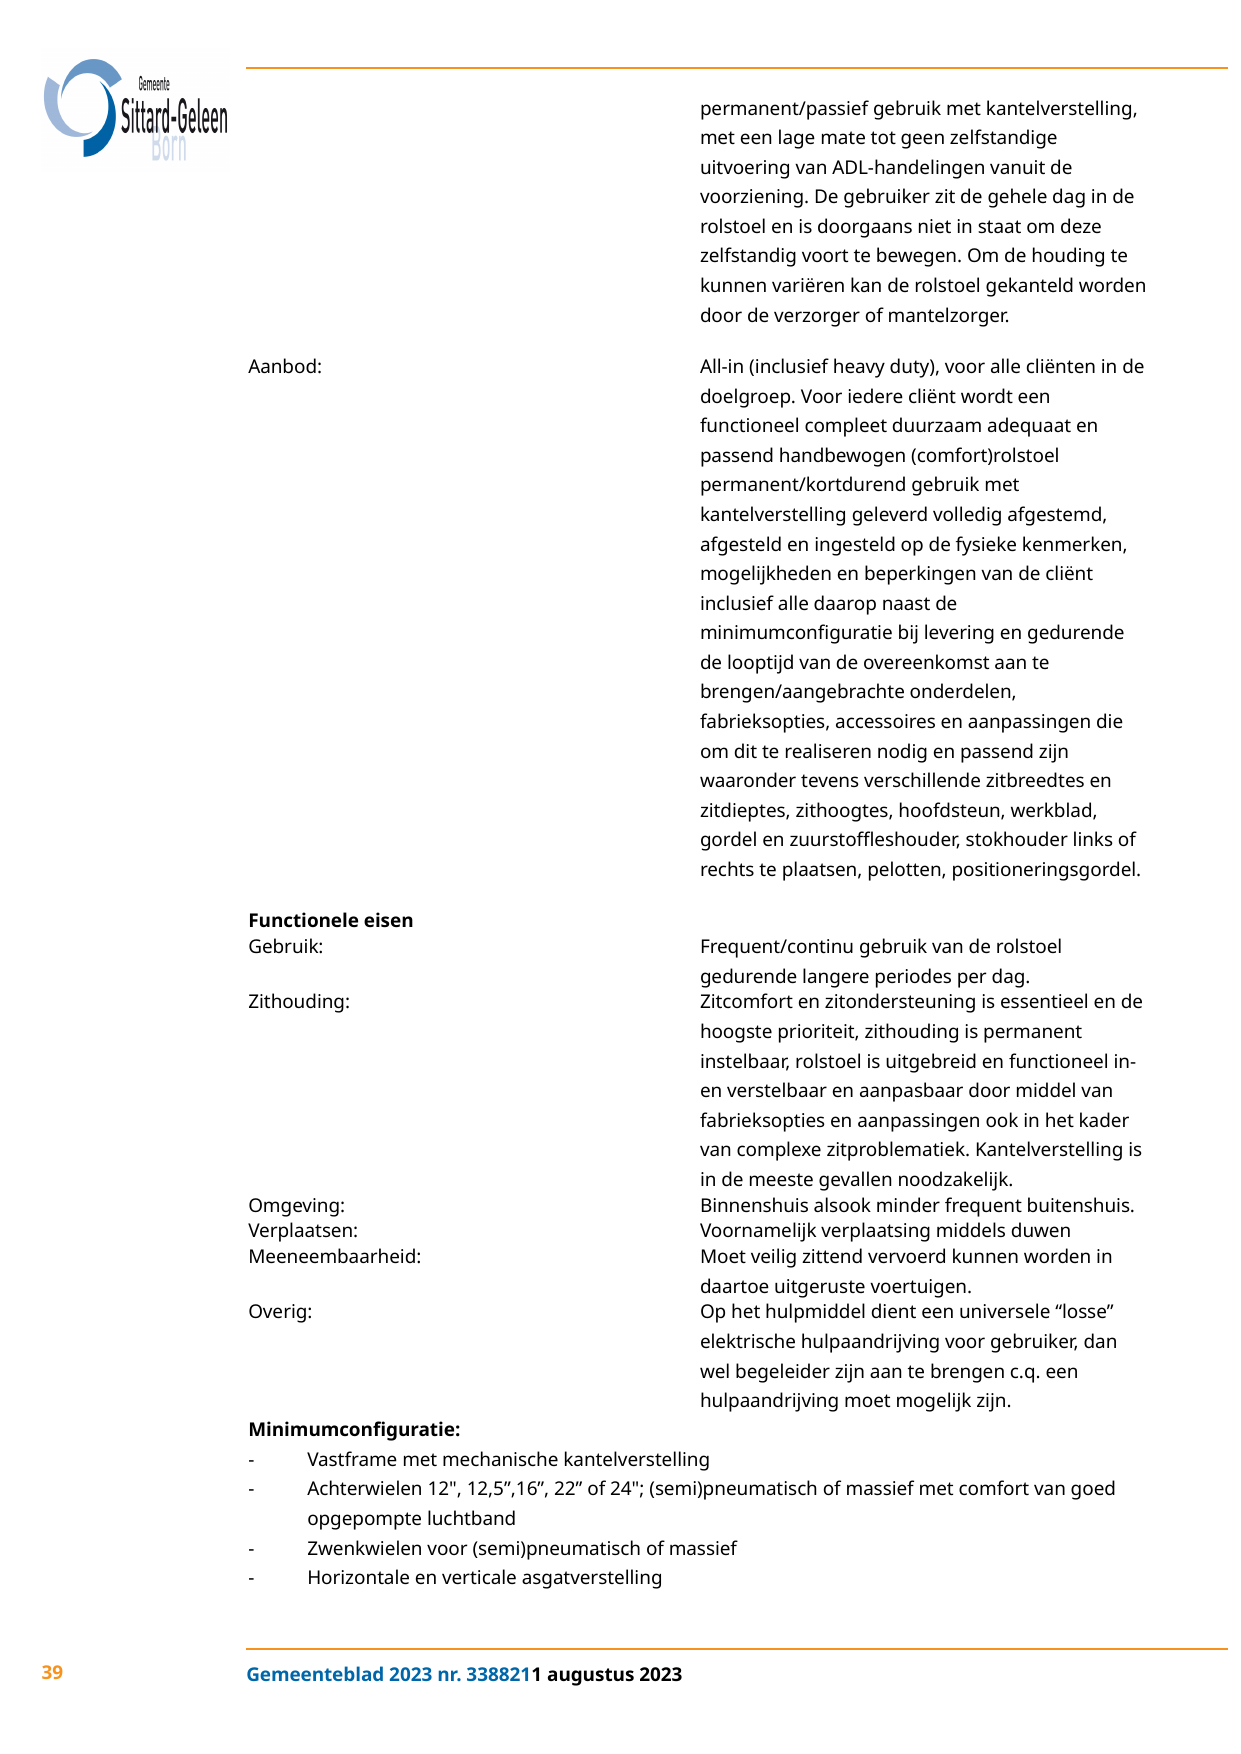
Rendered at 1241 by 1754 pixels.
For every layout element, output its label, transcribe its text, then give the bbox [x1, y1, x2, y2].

table_cell Op het hulpmiddel dient een universele “losse” elektrische hulpaandrijving voor gebruiker, dan wel begeleider zijn aan te brengen c.q. een hulpaandrijving moet mogelijk zijn. [700, 1299, 1152, 1413]
list Vastframe met mechanische kantelverstelling [248, 1446, 1152, 1472]
table_cell Gebruik: [248, 934, 700, 989]
table_cell Aanbod: [248, 353, 700, 882]
table_cell [700, 882, 1152, 908]
table_cell permanent/passief gebruik met kantelverstelling, met een lage mate tot geen zelfstandige uitvoering van ADL-handelingen vanuit de voorziening. De gebruiker zit de gehele dag in de rolstoel en is doorgaans niet in staat om deze zelfstandig voort te bewegen. Om de houding te kunnen variëren kan de rolstoel gekanteld worden door de verzorger of mantelzorger. [700, 95, 1152, 328]
table_cell Meeneembaarheid: [248, 1244, 700, 1299]
table_cell Voornamelijk verplaatsing middels duwen [700, 1218, 1152, 1243]
list Horizontale en verticale asgatverstelling [248, 1564, 1152, 1590]
table_cell [700, 908, 1152, 933]
table_cell Overig: [248, 1299, 700, 1413]
table_cell [248, 95, 700, 328]
list Zwenkwielen voor (semi)pneumatisch of massief [248, 1535, 1152, 1561]
table_cell Frequent/continu gebruik van de rolstoel gedurende langere periodes per dag. [700, 934, 1152, 989]
list Achterwielen 12", 12,5”,16”, 22” of 24"; (semi)pneumatisch of massief met comfort van goed opgepompte luchtband [248, 1476, 1152, 1531]
picture [41, 47, 231, 172]
text Minimumconfiguratie: [248, 1416, 1152, 1442]
table_cell Verplaatsen: [248, 1218, 700, 1243]
table_cell [700, 328, 1152, 353]
table_cell Zitcomfort en zitondersteuning is essentieel en de hoogste prioriteit, zithouding is permanent instelbaar, rolstoel is uitgebreid en functioneel in- en verstelbaar en aanpasbaar door middel van fabrieksopties en aanpassingen ook in het kader van complexe zitproblematiek. Kantelverstelling is in de meeste gevallen noodzakelijk. [700, 989, 1152, 1192]
table_cell Binnenshuis alsook minder frequent buitenshuis. [700, 1192, 1152, 1218]
table_cell [248, 328, 700, 353]
table_cell Omgeving: [248, 1192, 700, 1218]
table_cell All-in (inclusief heavy duty), voor alle cliënten in de doelgroep. Voor iedere cliënt wordt een functioneel compleet duurzaam adequaat en passend handbewogen (comfort)rolstoel permanent/kortdurend gebruik met kantelverstelling geleverd volledig afgestemd, afgesteld en ingesteld op de fysieke kenmerken, mogelijkheden en beperkingen van de cliënt inclusief alle daarop naast de minimumconfiguratie bij levering en gedurende de looptijd van de overeenkomst aan te brengen/aangebrachte onderdelen, fabrieksopties, accessoires en aanpassingen die om dit te realiseren nodig en passend zijn waaronder tevens verschillende zitbreedtes en zitdieptes, zithoogtes, hoofdsteun, werkblad, gordel en zuurstoffleshouder, stokhouder links of rechts te plaatsen, pelotten, positioneringsgordel. [700, 353, 1152, 882]
table_cell Moet veilig zittend vervoerd kunnen worden in daartoe uitgeruste voertuigen. [700, 1244, 1152, 1299]
table_cell [248, 882, 700, 908]
table_cell Zithouding: [248, 989, 700, 1192]
table_cell Functionele eisen [248, 908, 700, 933]
